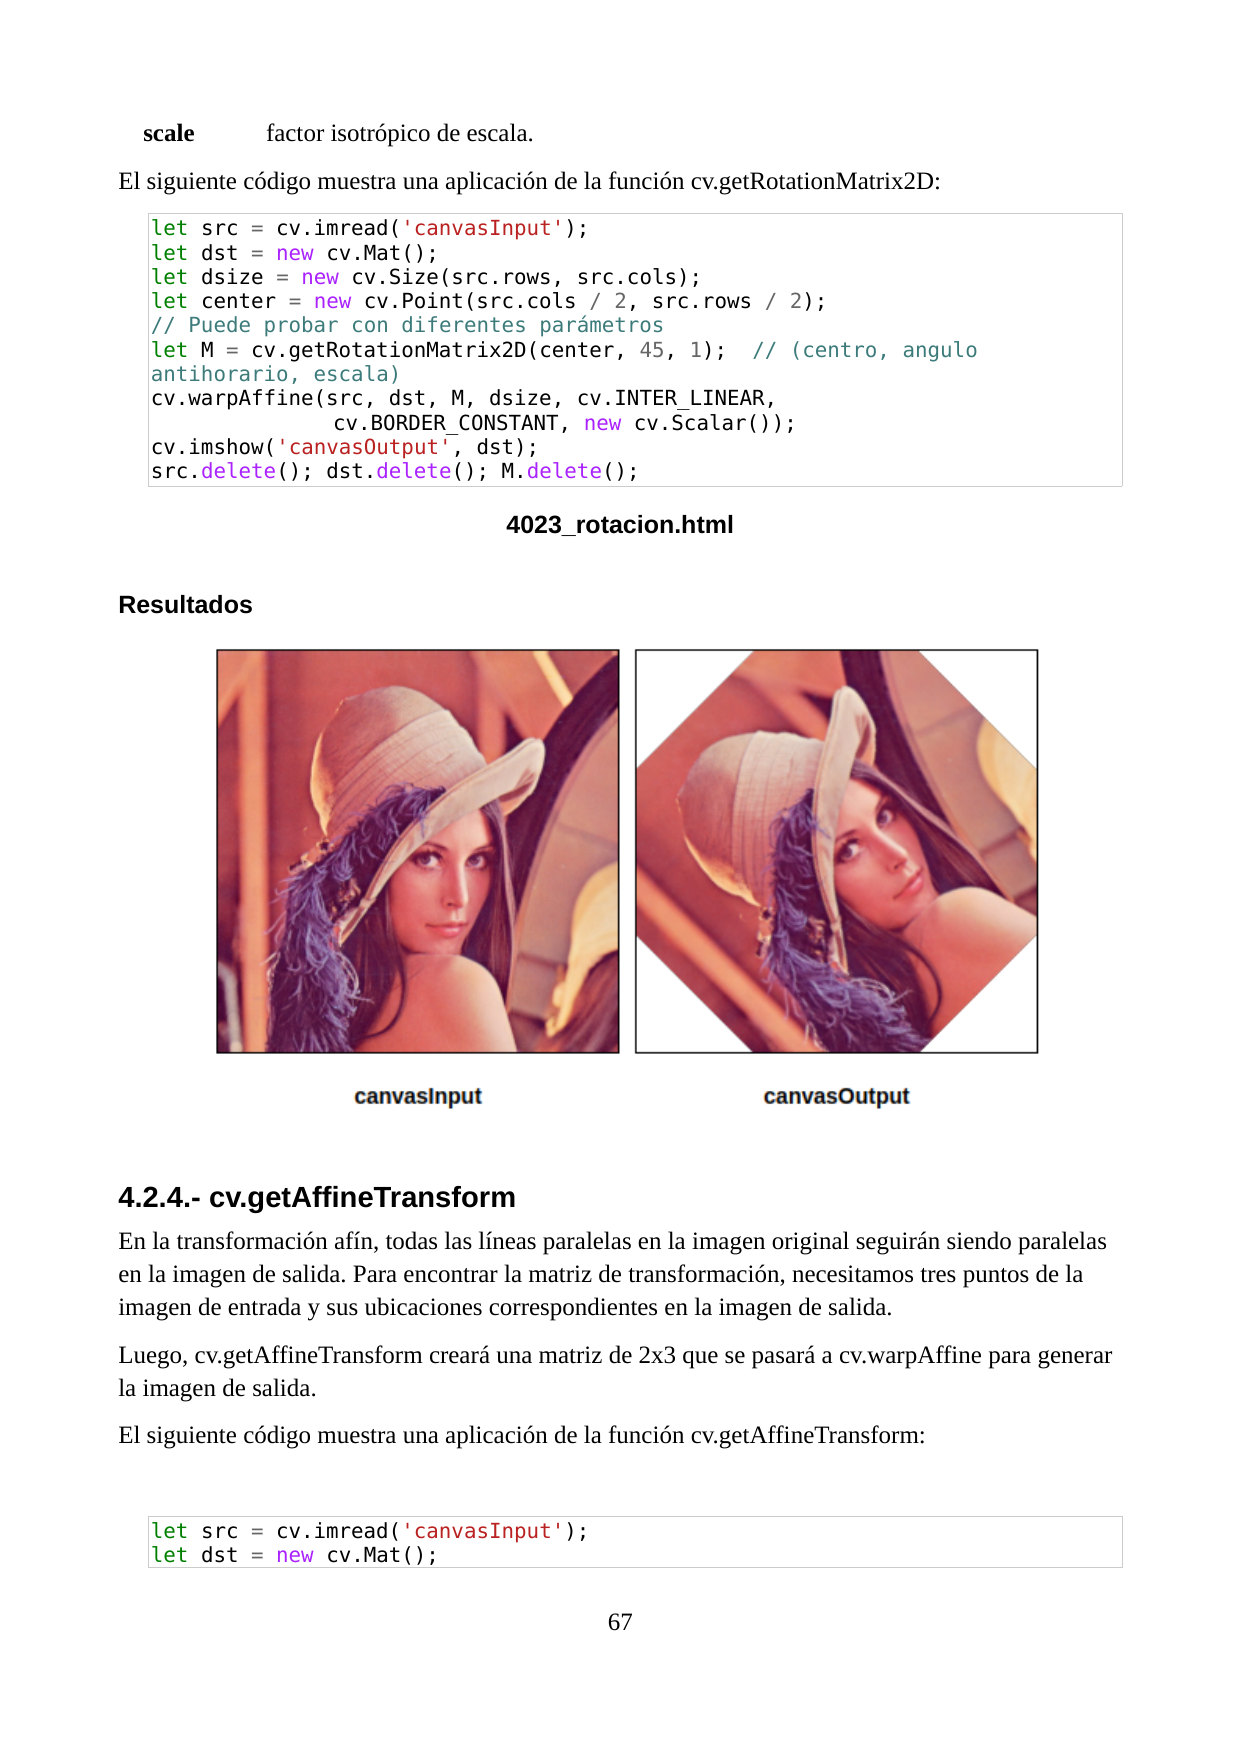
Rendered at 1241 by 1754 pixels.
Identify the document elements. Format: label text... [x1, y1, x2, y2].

text Luego, cv.getAffineTransform creará una matriz de 2x3 que se pasará a cv.warpAffine para generar la imagen de salida. [118, 1340, 1122, 1402]
text 4023_rotacion.html [118, 510, 1122, 539]
text cv.BORDER_CONSTANT, new cv.Scalar()); [149, 407, 1122, 432]
text scale factor isotrópico de escala. [118, 118, 1122, 147]
text let M = cv.getRotationMatrix2D(center, 45, 1); // (centro, angulo antihorario, escala) [149, 335, 1122, 383]
text let center = new cv.Point(src.cols / 2, src.rows / 2); [149, 286, 1122, 310]
text // Puede probar con diferentes parámetros [149, 310, 1122, 335]
text cv.warpAffine(src, dst, M, dsize, cv.INTER_LINEAR, [149, 383, 1122, 407]
text Resultados [118, 590, 1122, 619]
text let dst = new cv.Mat(); [149, 1540, 1122, 1567]
text let src = cv.imread('canvasInput'); [149, 1517, 1122, 1540]
text El siguiente código muestra una aplicación de la función cv.getRotationMatrix2D: [118, 166, 1122, 194]
text cv.imshow('canvasOutput', dst); [149, 432, 1122, 456]
picture [201, 637, 1040, 1114]
text src.delete(); dst.delete(); M.delete(); [149, 456, 1122, 486]
text let dst = new cv.Mat(); [149, 238, 1122, 262]
text El siguiente código muestra una aplicación de la función cv.getAffineTransform: [118, 1421, 1122, 1449]
subtitle cv.getAffineTransform [118, 1180, 1122, 1214]
text let src = cv.imread('canvasInput'); [149, 214, 1122, 238]
text En la transformación afín, todas las líneas paralelas en la imagen original seguirán siendo paralelas en la imagen de salida. Para encontrar la matriz de transformación, necesitamos tres puntos de la imagen de entrada y sus ubicaciones correspondientes en la imagen de salida. [118, 1226, 1122, 1321]
text let dsize = new cv.Size(src.rows, src.cols); [149, 262, 1122, 286]
